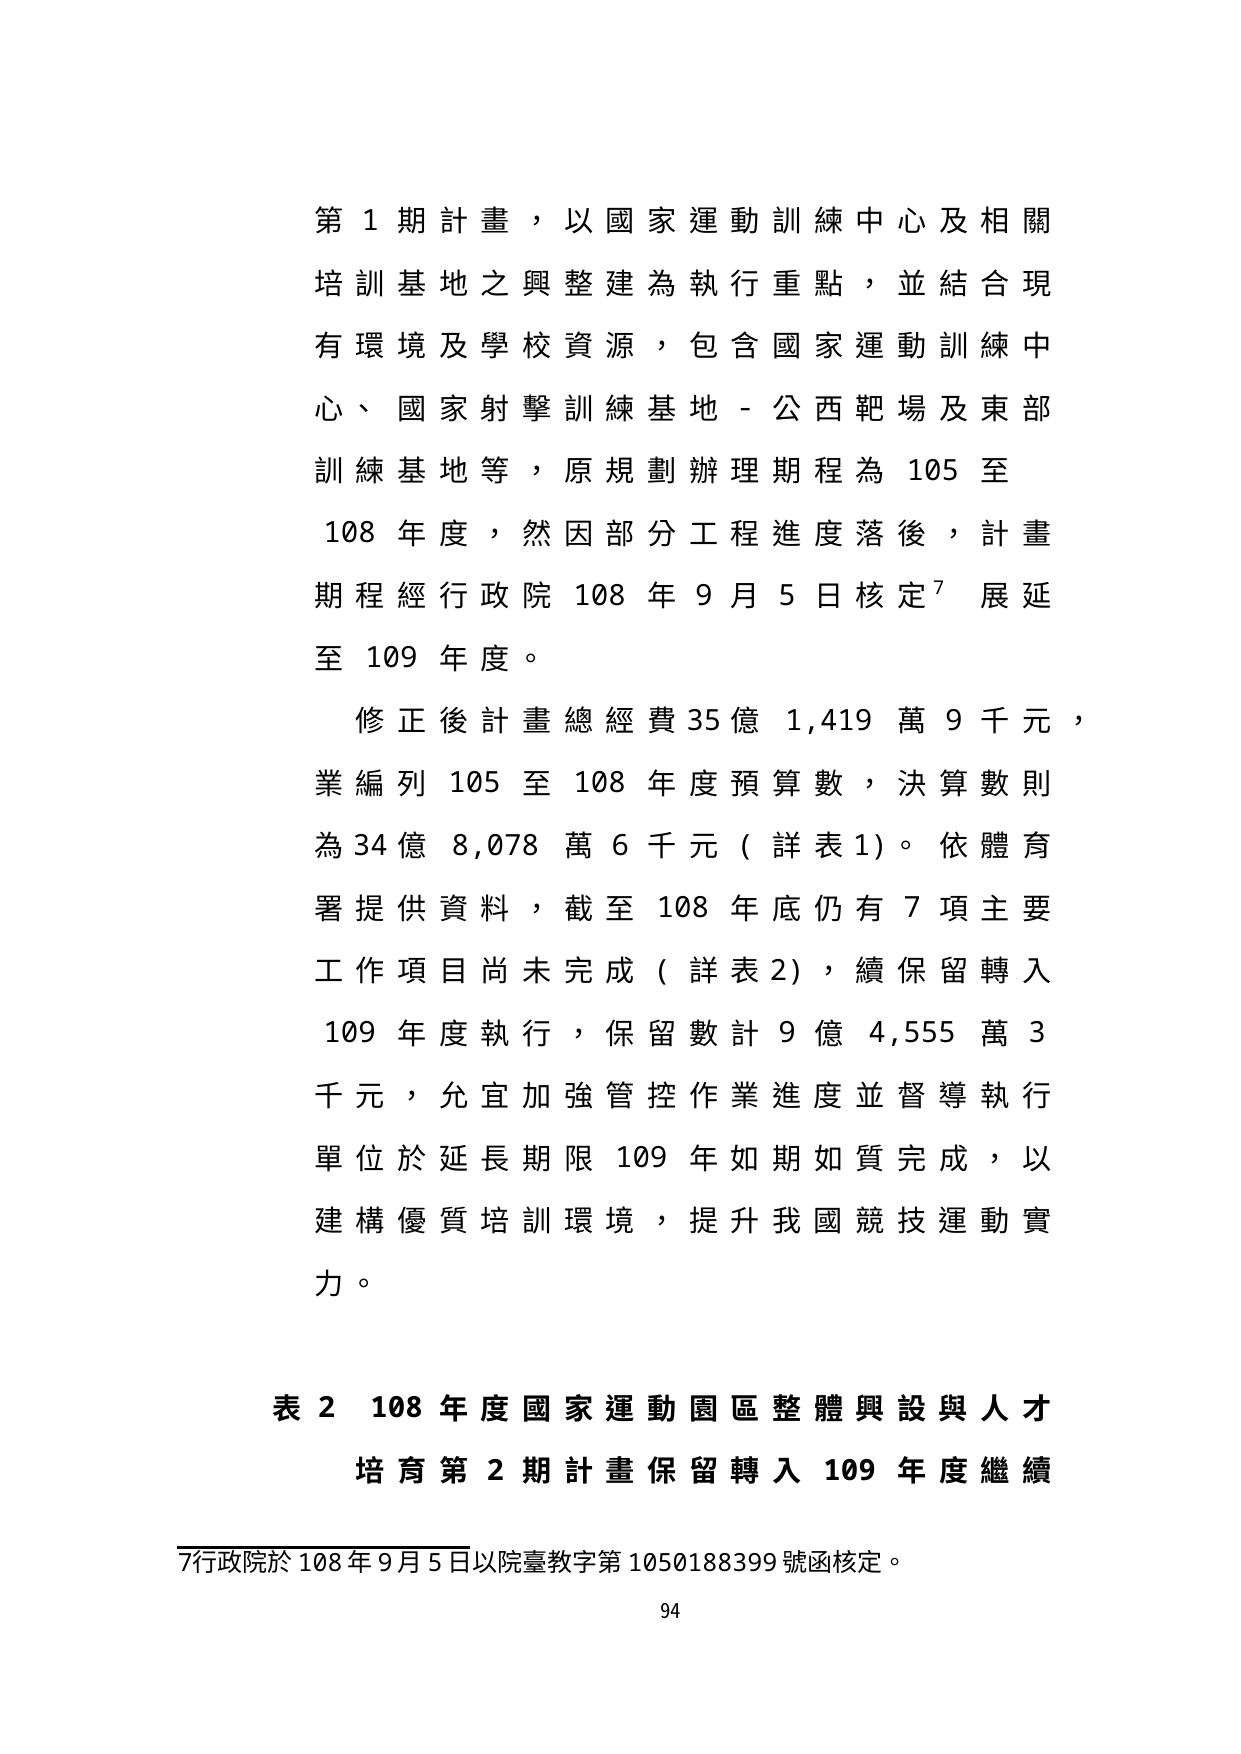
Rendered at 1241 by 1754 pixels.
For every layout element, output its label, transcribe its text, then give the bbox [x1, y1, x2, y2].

text 修正後計畫總經費35億1,419萬9千元，業編列105至108年度預算數，決算數則為34億8,078萬6千元(詳表1)。依體育署提供資料，截至108年底仍有7項主要工作項目尚未完成(詳表2)，續保留轉入109年度執行，保留數計9億4,555萬3千元，允宜加強管控作業進度並督導執行單位於延長期限109年如期如質完成，以建構優質培訓環境，提升我國競技運動實力。 [271, 677, 1058, 1302]
text 行政院於108年9月5日以院臺教字第1050188399號函核定。 [177, 1548, 1063, 1577]
text 第1期計畫，以國家運動訓練中心及相關培訓基地之興整建為執行重點，並結合現有環境及學校資源，包含國家運動訓練中心、國家射擊訓練基地-公西靶場及東部訓練基地等，原規劃辦理期程為105至108年度，然因部分工程進度落後，計畫期程經行政院108年9月5日核定展延至109年度。 [271, 177, 1058, 677]
text 表2 108年度國家運動園區整體興設與人才培育第2期計畫保留轉入109年度繼續 [239, 1365, 1058, 1490]
